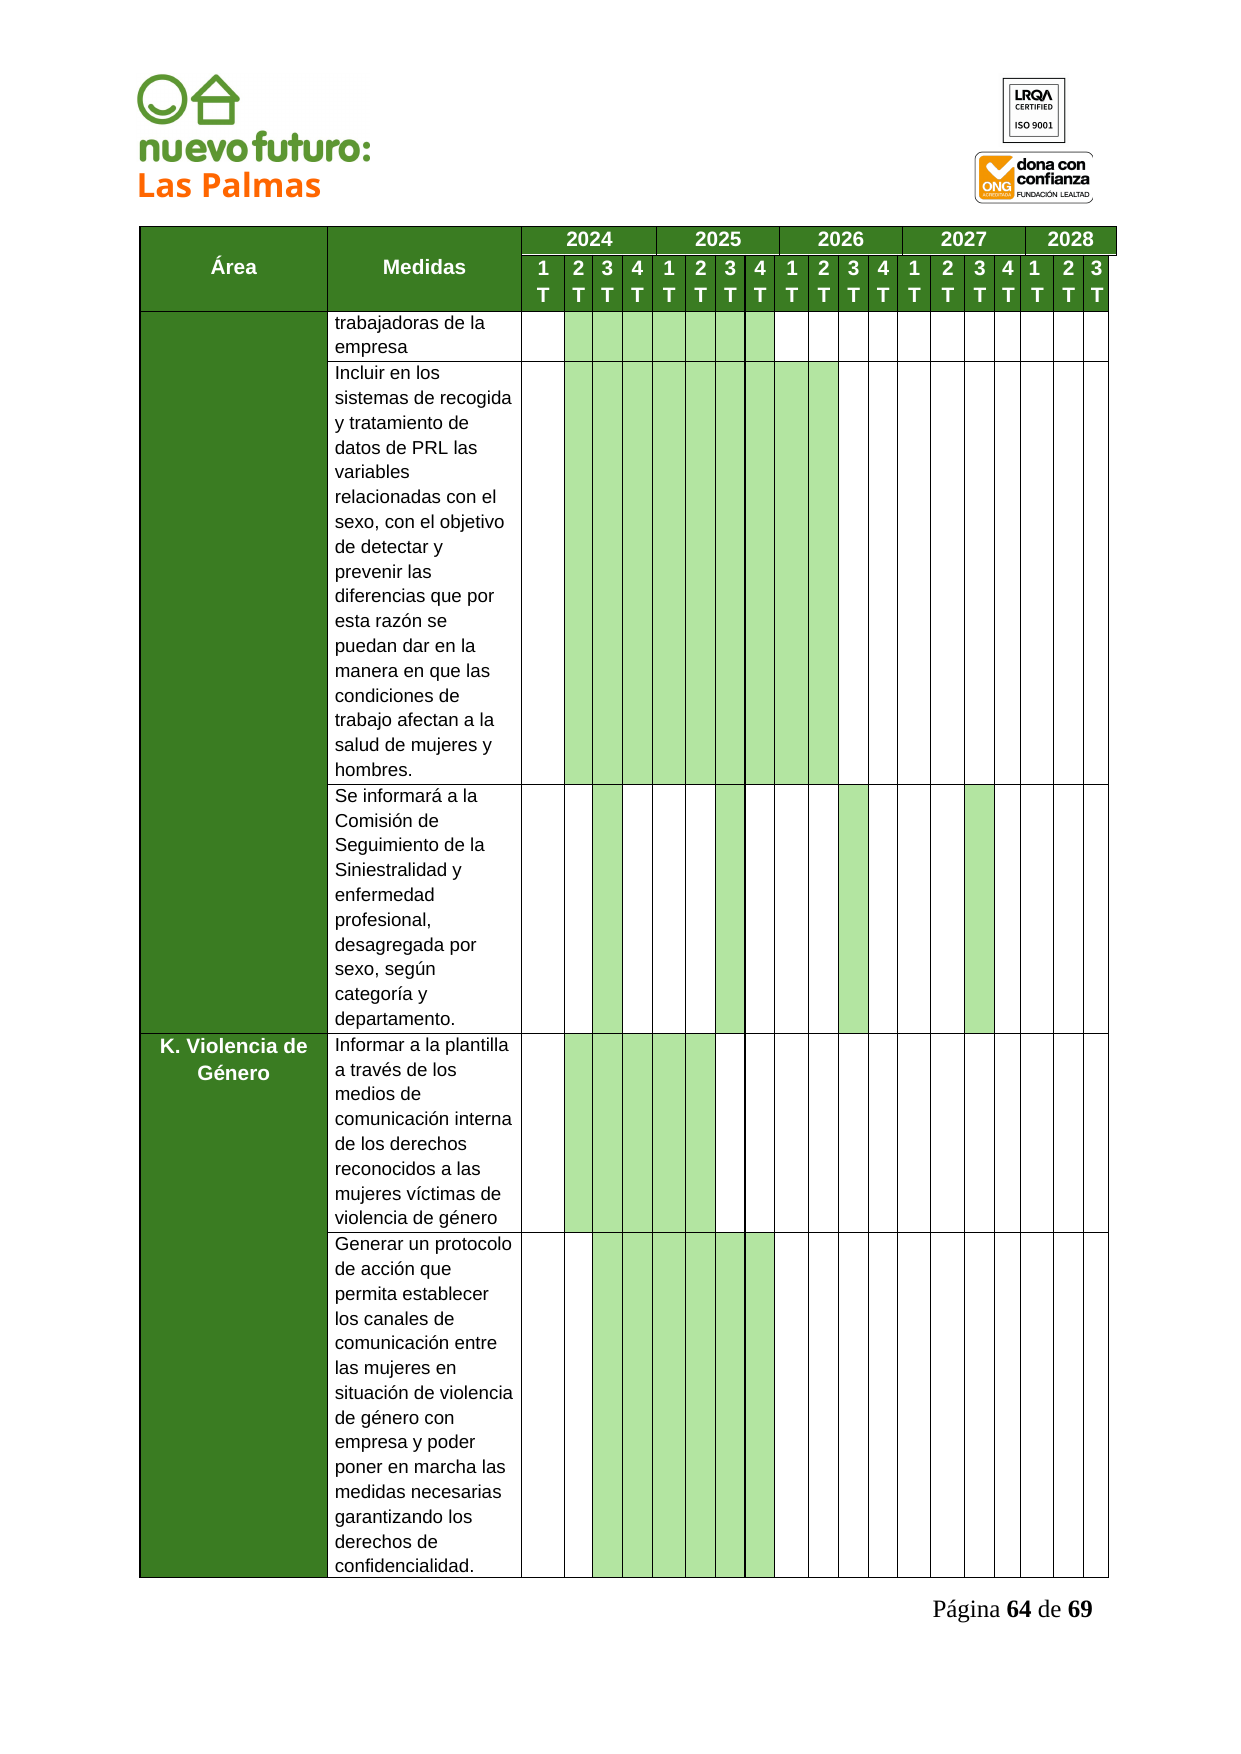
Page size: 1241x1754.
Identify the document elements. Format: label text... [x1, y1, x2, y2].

table_cell [775, 312, 808, 361]
table_cell [869, 785, 897, 1033]
table_cell [995, 1034, 1020, 1232]
table_cell 4 T [869, 256, 897, 311]
table_cell 2 T [931, 256, 964, 311]
table_cell 4 T [746, 256, 774, 311]
table_cell [746, 362, 774, 784]
table_cell [809, 362, 838, 784]
table_cell trabajadoras de la empresa [328, 312, 521, 361]
table_cell [965, 1233, 994, 1577]
table_cell [965, 312, 994, 361]
table_cell [522, 785, 564, 1033]
table_cell 3 T [839, 256, 868, 311]
table_cell [869, 1034, 897, 1232]
table_cell [869, 312, 897, 361]
table_cell Se informará a la Comisión de Seguimiento de la Siniestralidad y enfermedad profesional, desagregada por sexo, según categoría y departamento. [328, 785, 521, 1033]
table_cell 4 T [623, 256, 652, 311]
table_cell [809, 1034, 838, 1232]
table_cell [1054, 1233, 1083, 1577]
table_cell 1 T [1021, 256, 1053, 311]
table_cell 3 T [593, 256, 622, 311]
table_cell [623, 1034, 652, 1232]
table_cell [623, 312, 652, 361]
table_cell Informar a la plantilla a través de los medios de comunicación interna de los derechos reconocidos a las mujeres víctimas de violencia de género [328, 1034, 521, 1232]
table_cell [931, 1034, 964, 1232]
table_header Medidas [328, 227, 521, 311]
table_header 2026 [780, 227, 902, 254]
table_cell [141, 784, 327, 1033]
table_cell [1054, 785, 1083, 1033]
table_cell [565, 785, 592, 1033]
table_cell [995, 1233, 1020, 1577]
table_cell [965, 362, 994, 784]
table_cell [623, 785, 652, 1033]
table_header 2025 [657, 227, 779, 254]
table_cell [775, 1034, 808, 1232]
table_cell [746, 1034, 774, 1232]
table_cell [931, 785, 964, 1033]
table_cell [746, 312, 774, 361]
table_cell [1021, 312, 1053, 361]
table_cell 2 T [686, 256, 715, 311]
table_cell [686, 1233, 715, 1577]
table_cell [686, 312, 715, 361]
table_cell [931, 1233, 964, 1577]
table_cell [565, 1034, 592, 1232]
table_cell [593, 1034, 622, 1232]
table_cell [1084, 785, 1108, 1033]
table_header 2027 [903, 227, 1025, 254]
table_cell 4T [995, 256, 1020, 311]
table_cell [746, 785, 774, 1033]
table_cell [775, 362, 808, 784]
table_cell [653, 1233, 685, 1577]
table_cell [1021, 1034, 1053, 1232]
table_cell [1109, 256, 1116, 311]
table_cell [653, 785, 685, 1033]
table_cell [686, 785, 715, 1033]
table_cell [653, 362, 685, 784]
table_header 2024 [522, 227, 656, 254]
table_cell [809, 785, 838, 1033]
table_cell [623, 1233, 652, 1577]
table_cell [593, 312, 622, 361]
table_cell [716, 1034, 744, 1232]
table_cell [1054, 362, 1083, 784]
table_cell [839, 312, 868, 361]
table_cell 1 T [653, 256, 685, 311]
table_cell [775, 1233, 808, 1577]
table_cell [809, 1233, 838, 1577]
table_cell [869, 362, 897, 784]
table_cell 3T [1084, 256, 1108, 311]
table_cell [623, 362, 652, 784]
table_cell 3 T [716, 256, 744, 311]
table_cell [593, 362, 622, 784]
table_cell 1 T [522, 256, 564, 311]
table_cell [1084, 312, 1108, 361]
table_cell Generar un protocolo de acción que permita establecer los canales de comunicación entre las mujeres en situación de violencia de género con empresa y poder poner en marcha las medidas necesarias garantizando los derechos de confidencialidad. [328, 1233, 521, 1577]
table_cell [653, 312, 685, 361]
table_cell [931, 362, 964, 784]
table_cell K. Violencia de Género [141, 1034, 327, 1577]
table_cell [1084, 362, 1108, 784]
table_cell [716, 362, 744, 784]
table_cell [1084, 1233, 1108, 1577]
table_cell [1109, 311, 1116, 361]
table_cell [522, 1233, 564, 1577]
table_cell [565, 1233, 592, 1577]
table_cell [898, 362, 930, 784]
table_cell [965, 1034, 994, 1232]
table_cell [931, 312, 964, 361]
table_cell [522, 1034, 564, 1232]
table_cell [839, 1034, 868, 1232]
table_cell [593, 1233, 622, 1577]
table_cell [839, 785, 868, 1033]
table_cell [995, 362, 1020, 784]
table_cell [1021, 785, 1053, 1033]
table_cell [1021, 362, 1053, 784]
table_cell [965, 785, 994, 1033]
table_cell [995, 785, 1020, 1033]
table_cell [716, 785, 744, 1033]
table_cell 1 T [775, 256, 808, 311]
table_cell [898, 1233, 930, 1577]
table_cell [141, 312, 327, 784]
table_cell [869, 1233, 897, 1577]
table_cell [716, 312, 744, 361]
table_cell [1109, 1232, 1116, 1577]
table_header Área [141, 227, 327, 311]
table_cell [686, 362, 715, 784]
table_cell [1021, 1233, 1053, 1577]
table_cell [565, 312, 592, 361]
table_cell [1054, 1034, 1083, 1232]
table_cell [809, 312, 838, 361]
table_cell [995, 312, 1020, 361]
table_cell [1109, 361, 1116, 784]
table_cell [716, 1233, 744, 1577]
table_cell [593, 785, 622, 1033]
table_cell [1084, 1034, 1108, 1232]
table_cell 2 T [1054, 256, 1083, 311]
table_cell [686, 1034, 715, 1232]
table_cell [565, 362, 592, 784]
table_cell 3 T [965, 256, 994, 311]
table_cell [1109, 1033, 1116, 1232]
table_cell [839, 362, 868, 784]
table_cell [1054, 312, 1083, 361]
table_cell 2 T [565, 256, 592, 311]
table_cell Incluir en los sistemas de recogida y tratamiento de datos de PRL las variables relacionadas con el sexo, con el objetivo de detectar y prevenir las diferencias que por esta razón se puedan dar en la manera en que las condiciones de trabajo afectan a la salud de mujeres y hombres. [328, 362, 521, 784]
table_header 2028 [1026, 227, 1116, 254]
table_cell [1109, 784, 1116, 1033]
table_cell [522, 312, 564, 361]
table_cell [746, 1233, 774, 1577]
table_cell 2 T [809, 256, 838, 311]
table_cell [653, 1034, 685, 1232]
table_cell [898, 785, 930, 1033]
table_cell [898, 1034, 930, 1232]
table_cell [522, 362, 564, 784]
table_cell [898, 312, 930, 361]
table_cell [839, 1233, 868, 1577]
table_cell 1 T [898, 256, 930, 311]
table_cell [775, 785, 808, 1033]
